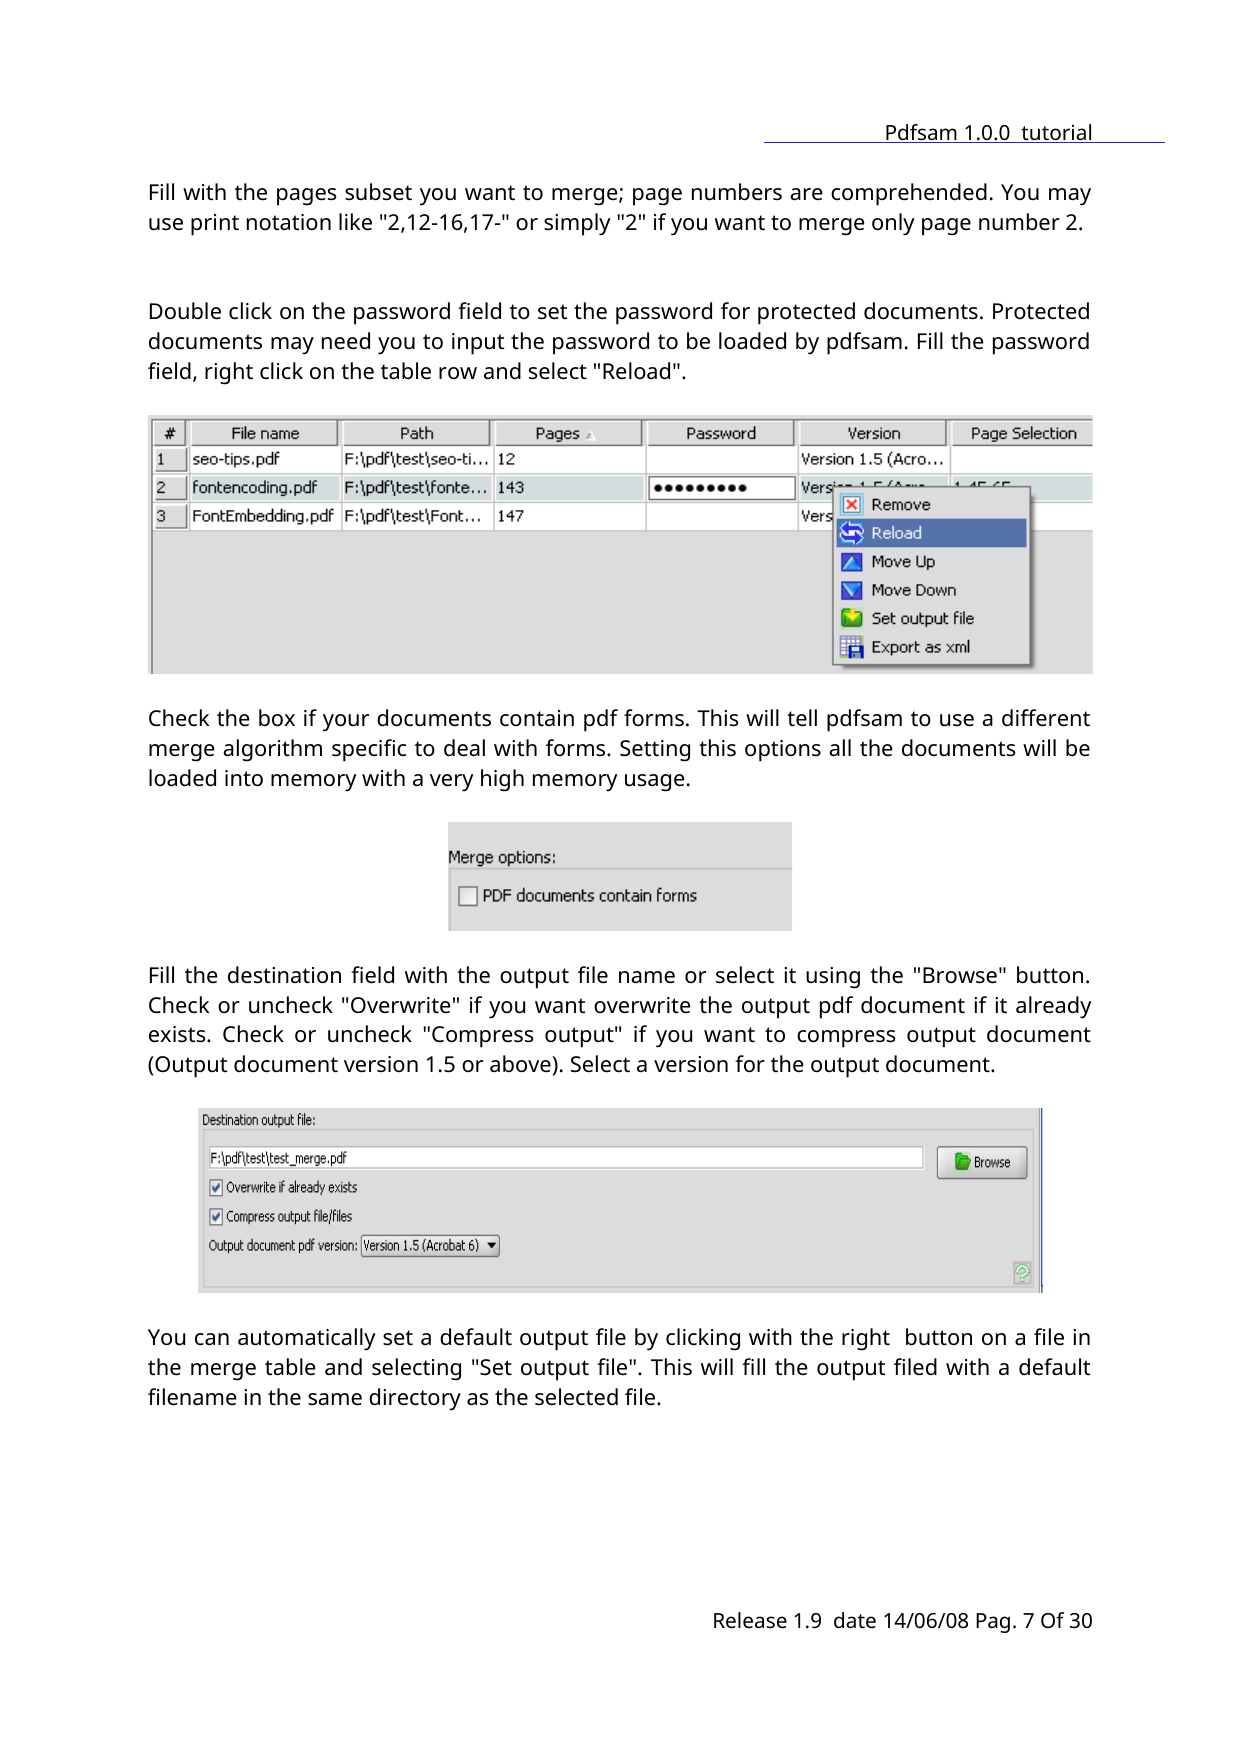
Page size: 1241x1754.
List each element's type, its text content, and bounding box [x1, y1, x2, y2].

text You can automatically set a default output file by clicking with the right button on a file in the merge table and selecting "Set output file". This will fill the output filed with a default filename in the same directory as the selected file. [148, 1322, 1093, 1412]
text Double click on the password field to set the password for protected documents. Protected documents may need you to input the password to be loaded by pdfsam. Fill the password field, right click on the table row and select "Reload". [148, 296, 1093, 386]
text Check the box if your documents contain pdf forms. This will tell pdfsam to use a different merge algorithm specific to deal with forms. Setting this options all the documents will be loaded into memory with a very high memory usage. [148, 703, 1093, 792]
text Fill the destination field with the output file name or select it using the "Browse" button. Check or uncheck "Overwrite" if you want overwrite the output pdf document if it already exists. Check or uncheck "Compress output" if you want to compress output document (Output document version 1.5 or above). Select a version for the output document. [148, 960, 1093, 1079]
text Fill with the pages subset you want to merge; page numbers are comprehended. You may use print notation like "2,12-16,17-" or simply "2" if you want to merge only page number 2. [148, 177, 1093, 237]
